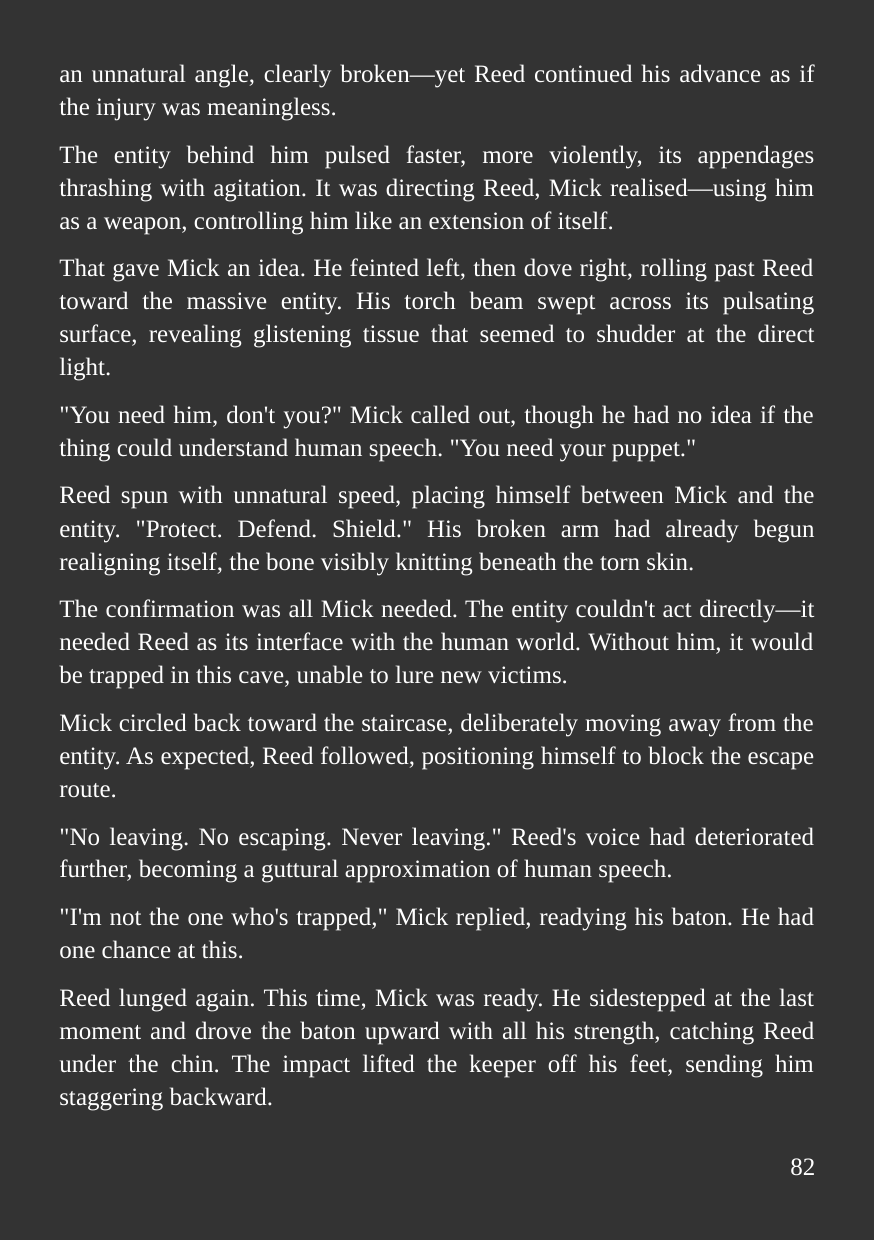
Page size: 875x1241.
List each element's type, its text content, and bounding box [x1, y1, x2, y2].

text "No leaving. No escaping. Never leaving." Reed's voice had deteriorated further, becoming a guttural approximation of human speech. [59, 822, 815, 883]
text "You need him, don't you?" Mick called out, though he had no idea if the thing could understand human speech. "You need your puppet." [59, 400, 815, 462]
text "I'm not the one who's trapped," Mick replied, readying his baton. He had one chance at this. [59, 902, 815, 964]
text Reed lunged again. This time, Mick was ready. He sidestepped at the last moment and drove the baton upward with all his strength, catching Reed under the chin. The impact lifted the keeper off his feet, sending him staggering backward. [59, 983, 815, 1111]
text Mick circled back toward the staircase, deliberately moving away from the entity. As expected, Reed followed, positioning himself to block the escape route. [59, 708, 815, 803]
text an unnatural angle, clearly broken—yet Reed continued his advance as if the injury was meaningless. [59, 59, 815, 121]
text Reed spun with unnatural speed, placing himself between Mick and the entity. "Protect. Defend. Shield." His broken arm had already begun realigning itself, the bone visibly knitting beneath the torn skin. [59, 481, 815, 575]
text That gave Mick an idea. He feinted left, then dove right, rolling past Reed toward the massive entity. His torch beam swept across its pulsating surface, revealing glistening tissue that seemed to shudder at the direct light. [59, 253, 815, 381]
text The entity behind him pulsed faster, more violently, its appendages thrashing with agitation. It was directing Reed, Mick realised—using him as a weapon, controlling him like an extension of itself. [59, 140, 815, 234]
text The confirmation was all Mick needed. The entity couldn't act directly—it needed Reed as its interface with the human world. Without him, it would be trapped in this cave, unable to lure new victims. [59, 594, 815, 689]
